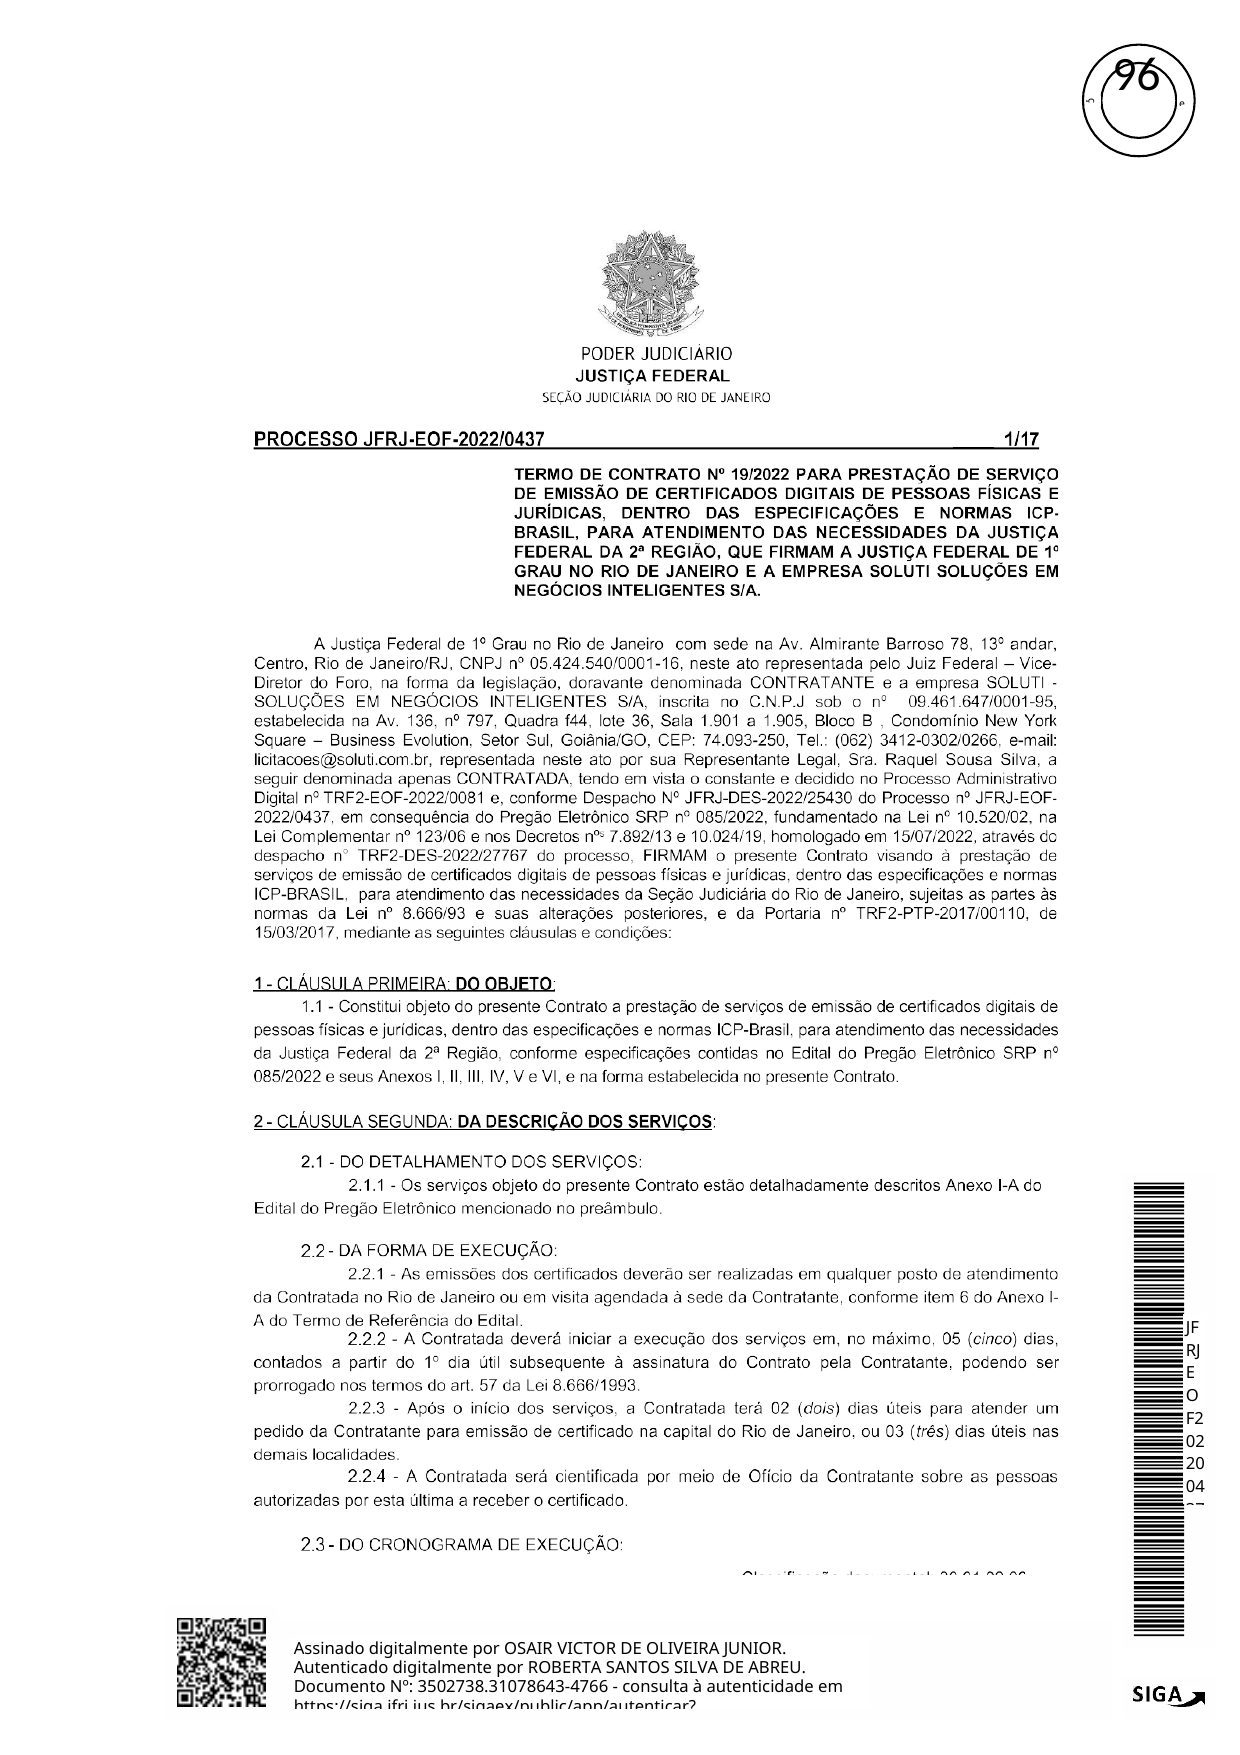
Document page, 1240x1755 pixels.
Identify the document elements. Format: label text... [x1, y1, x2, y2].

text e [1179, 97, 1193, 105]
text ç [1085, 98, 1099, 106]
text JFRJEOF202200437V01 [1186, 1316, 1206, 1504]
